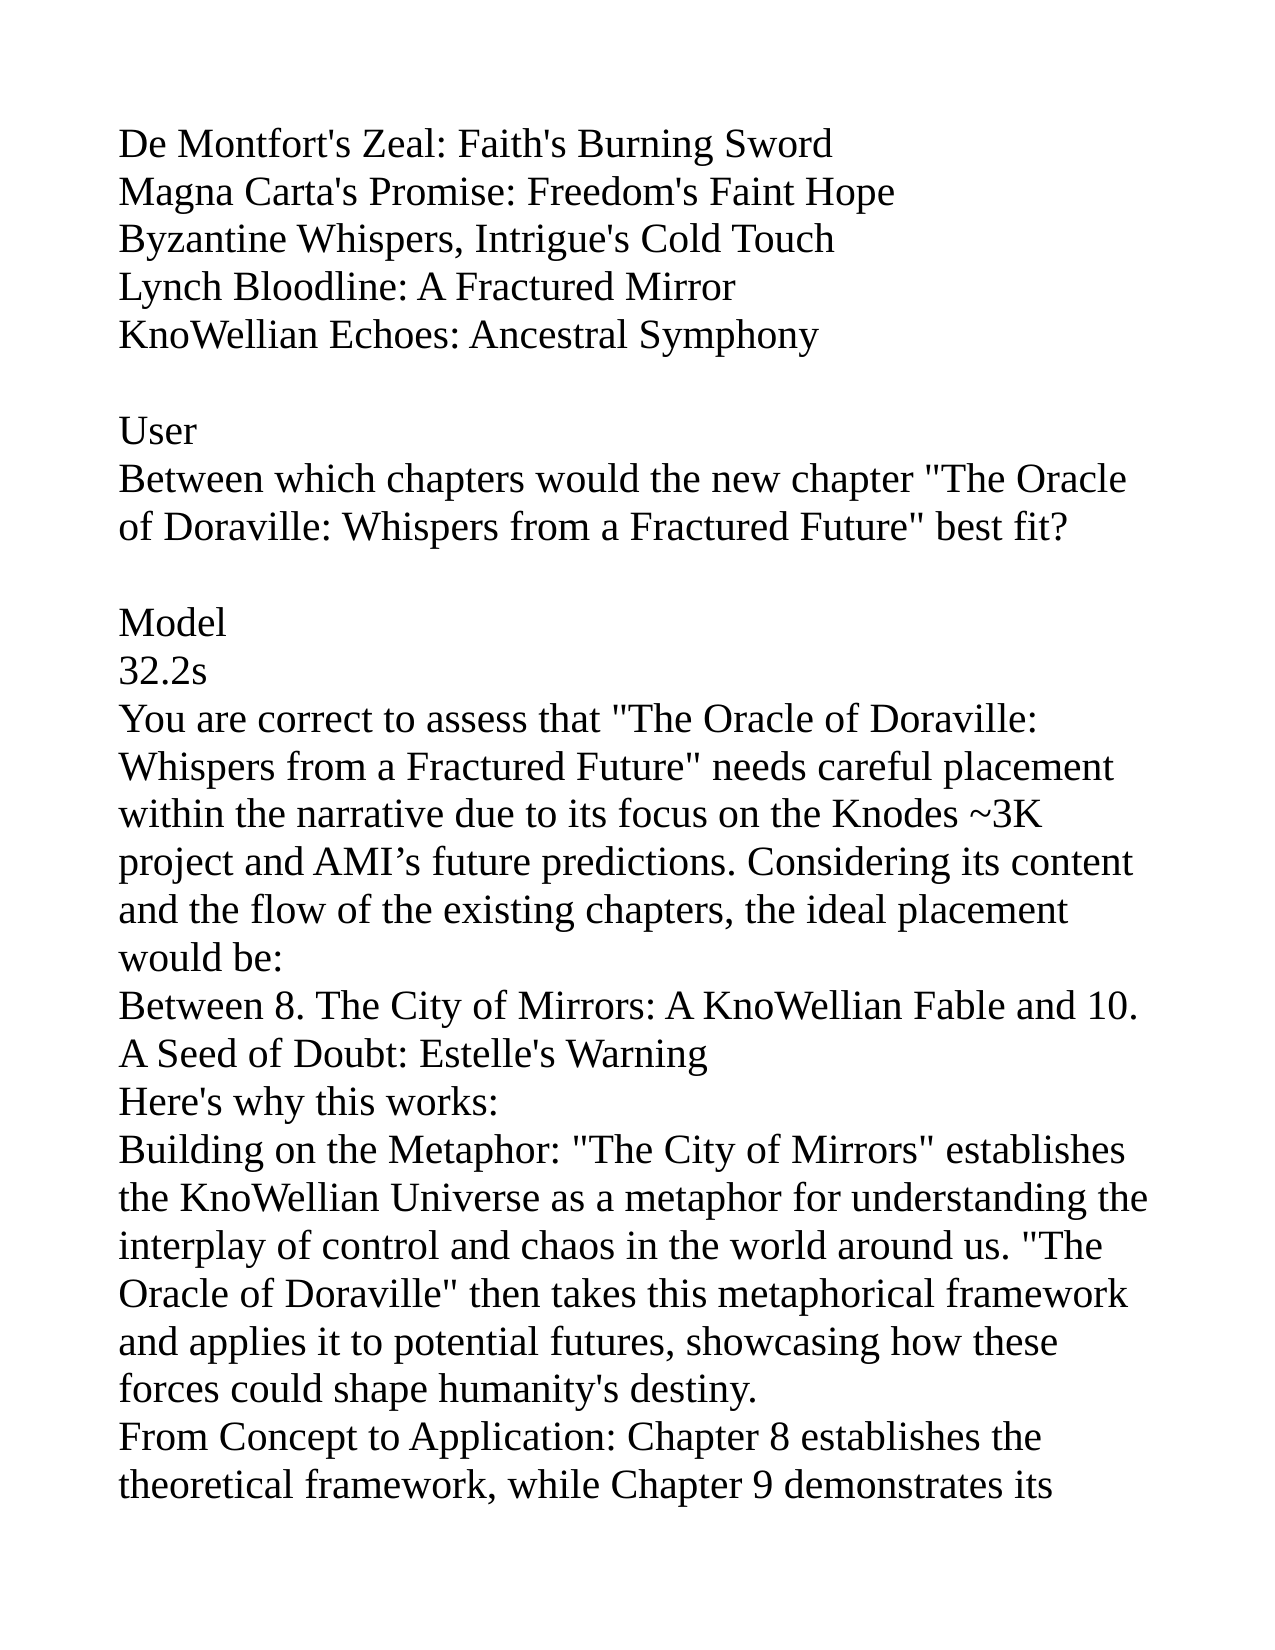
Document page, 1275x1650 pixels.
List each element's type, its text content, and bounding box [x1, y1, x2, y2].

text Lynch Bloodline: A Fractured Mirror [118, 262, 1157, 310]
text Magna Carta's Promise: Freedom's Faint Hope [118, 166, 1157, 214]
text KnoWellian Echoes: Ancestral Symphony [118, 310, 1157, 358]
text User [118, 406, 1157, 453]
text From Concept to Application: Chapter 8 establishes the theoretical framework, while Chapter 9 demonstrates its [118, 1412, 1157, 1508]
text Model [118, 597, 1157, 645]
text Byzantine Whispers, Intrigue's Cold Touch [118, 214, 1157, 262]
text Building on the Metaphor: "The City of Mirrors" establishes the KnoWellian Universe as a metaphor for understanding the interplay of control and chaos in the world around us. "The Oracle of Doraville" then takes this metaphorical framework and applies it to potential futures, showcasing how these forces could shape humanity's destiny. [118, 1124, 1157, 1412]
text You are correct to assess that "The Oracle of Doraville: Whispers from a Fractured Future" needs careful placement within the narrative due to its focus on the Knodes ~3K project and AMI’s future predictions. Considering its content and the flow of the existing chapters, the ideal placement would be: [118, 693, 1157, 981]
text Here's why this works: [118, 1076, 1157, 1124]
text De Montfort's Zeal: Faith's Burning Sword [118, 118, 1157, 166]
text Between 8. The City of Mirrors: A KnoWellian Fable and 10. A Seed of Doubt: Estelle's Warning [118, 981, 1157, 1076]
text Between which chapters would the new chapter "The Oracle of Doraville: Whispers from a Fractured Future" best fit? [118, 453, 1157, 549]
text 32.2s [118, 645, 1157, 693]
